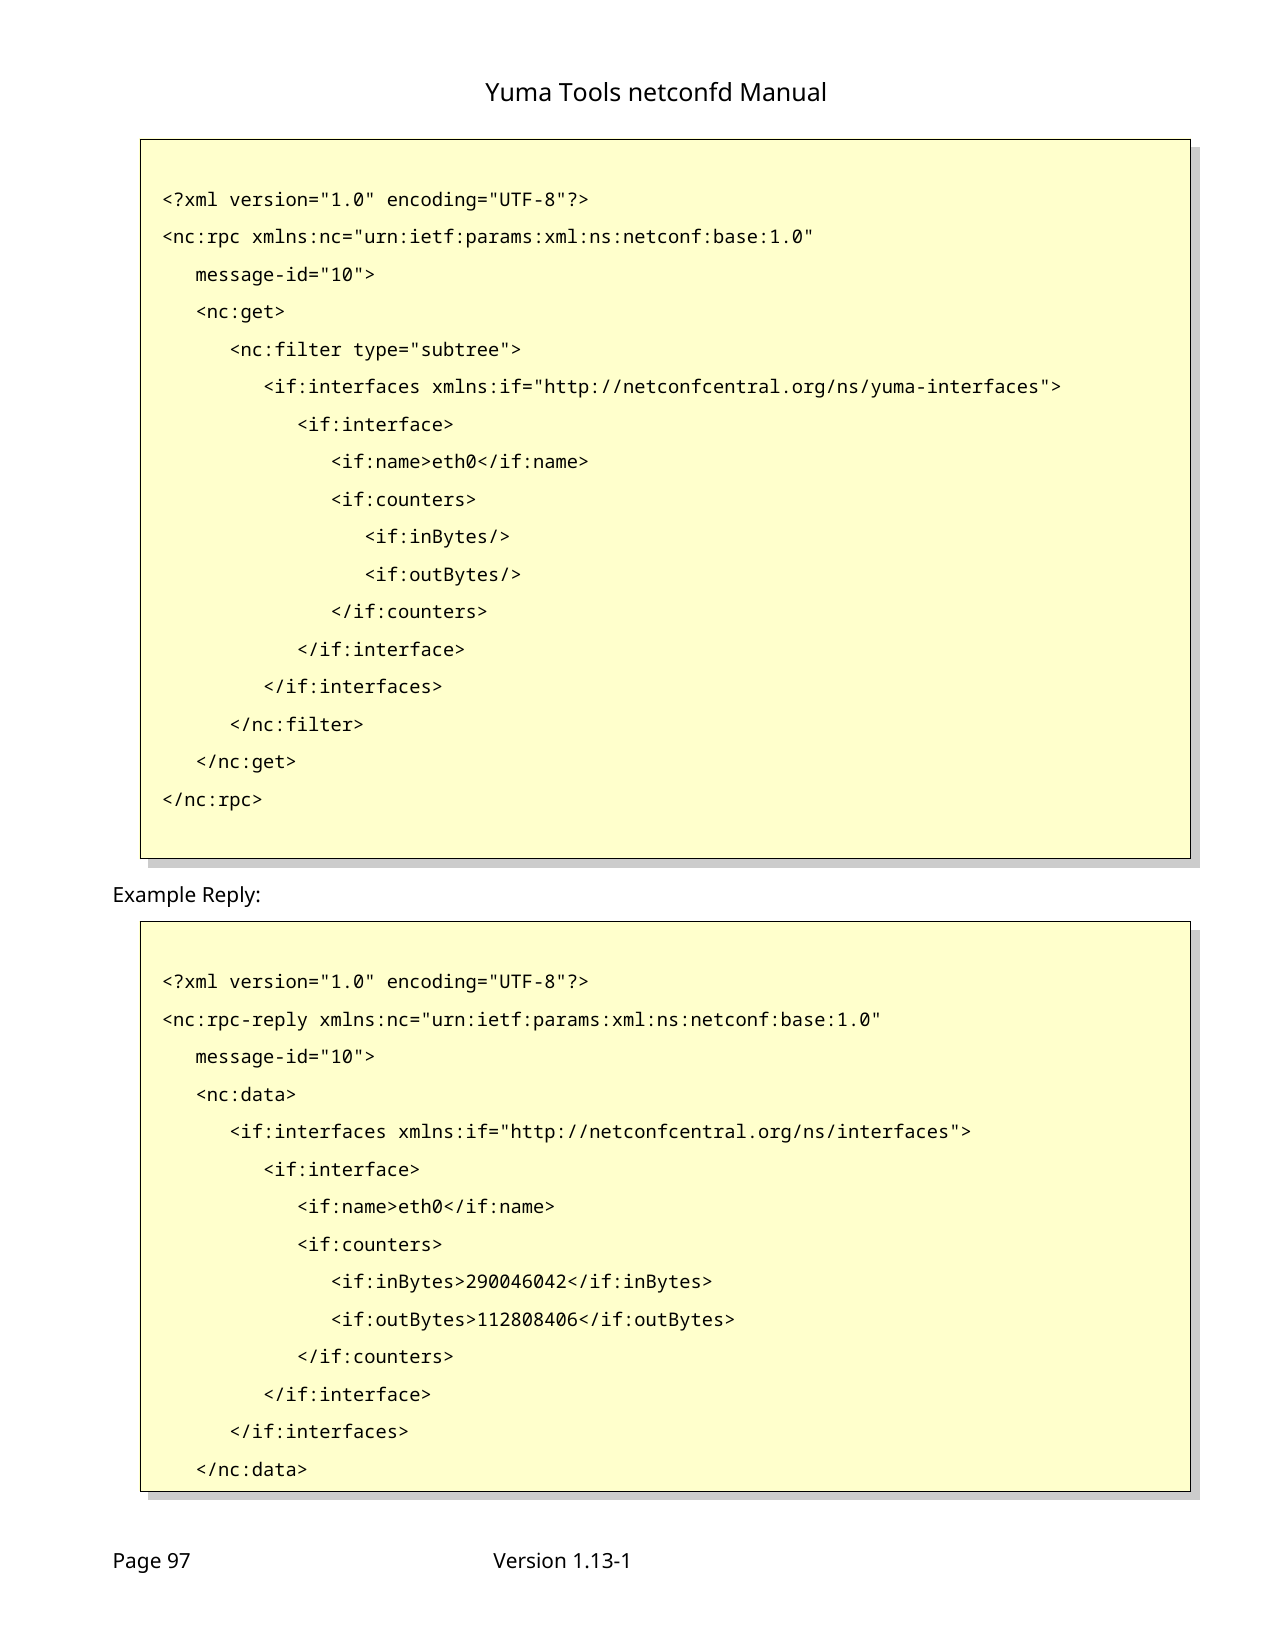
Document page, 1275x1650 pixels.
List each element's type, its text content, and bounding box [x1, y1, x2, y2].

text </nc:filter> [141, 701, 1190, 737]
text <if:inBytes/> [141, 513, 1190, 549]
text <nc:rpc xmlns:nc="urn:ietf:params:xml:ns:netconf:base:1.0" [141, 213, 1190, 249]
text </if:interfaces> [141, 1408, 1190, 1444]
text <if:interfaces xmlns:if="http://netconfcentral.org/ns/interfaces"> [141, 1108, 1190, 1144]
text <if:interface> [141, 401, 1190, 437]
text </if:interface> [141, 626, 1190, 662]
text </if:interfaces> [141, 663, 1190, 699]
text <?xml version="1.0" encoding="UTF-8"?> [141, 176, 1190, 212]
text <nc:get> [141, 288, 1190, 324]
text message-id="10"> [141, 251, 1190, 287]
text <?xml version="1.0" encoding="UTF-8"?> [141, 958, 1190, 994]
text </nc:data> [141, 1446, 1190, 1491]
text <if:outBytes/> [141, 551, 1190, 587]
text <if:interface> [141, 1146, 1190, 1181]
text </if:interface> [141, 1371, 1190, 1406]
text </nc:get> [141, 738, 1190, 774]
text <if:counters> [141, 1221, 1190, 1256]
text <if:name>eth0</if:name> [141, 1183, 1190, 1219]
text <if:interfaces xmlns:if="http://netconfcentral.org/ns/yuma-interfaces"> [141, 363, 1190, 399]
text <nc:rpc-reply xmlns:nc="urn:ietf:params:xml:ns:netconf:base:1.0" [141, 996, 1190, 1031]
text </nc:rpc> [141, 776, 1190, 812]
text <nc:data> [141, 1071, 1190, 1106]
text <nc:filter type="subtree"> [141, 326, 1190, 362]
text message-id="10"> [141, 1033, 1190, 1069]
text </if:counters> [141, 588, 1190, 624]
text <if:inBytes>290046042</if:inBytes> [141, 1258, 1190, 1294]
text <if:counters> [141, 476, 1190, 512]
text <if:name>eth0</if:name> [141, 438, 1190, 474]
text </if:counters> [141, 1333, 1190, 1369]
text Example Reply: [112, 880, 1200, 908]
text <if:outBytes>112808406</if:outBytes> [141, 1296, 1190, 1331]
